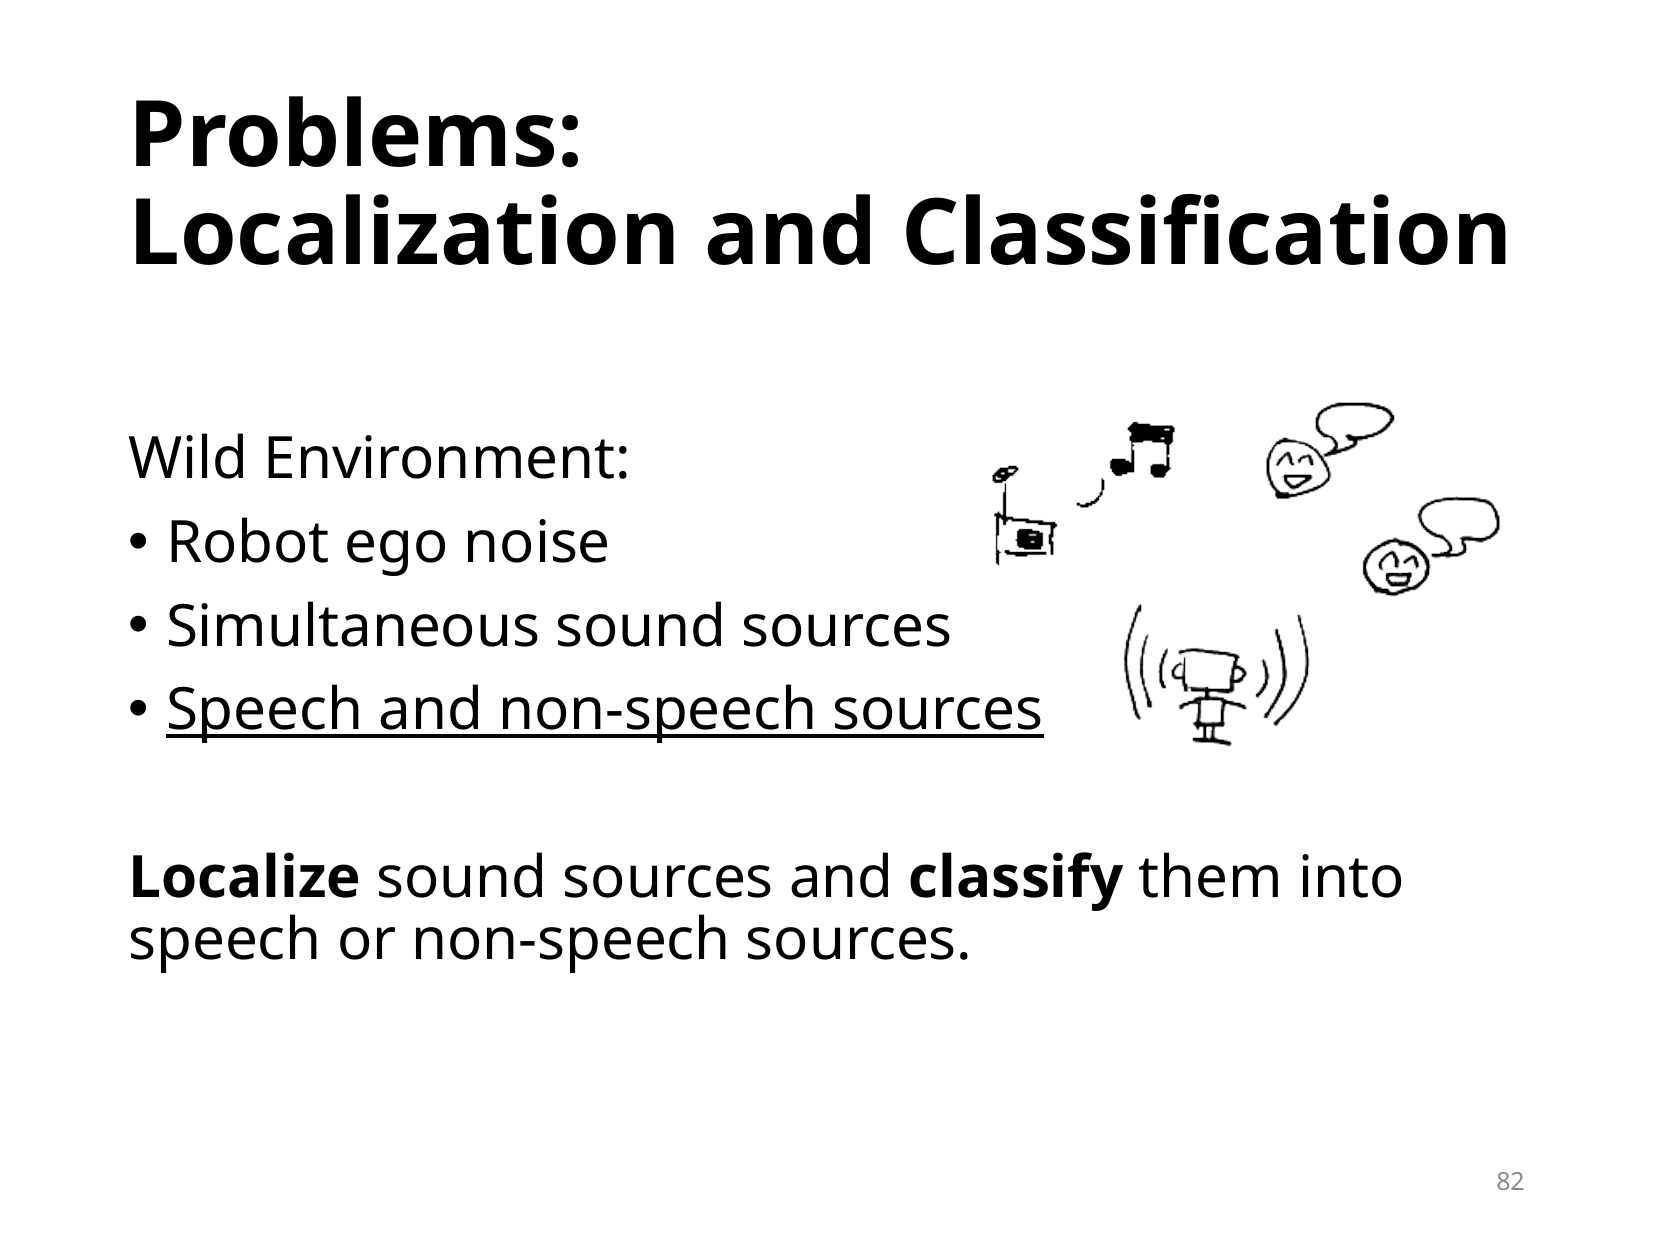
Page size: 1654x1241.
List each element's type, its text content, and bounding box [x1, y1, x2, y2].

slide_number [1167, 1149, 1540, 1216]
picture [954, 366, 1523, 773]
list Wild Environment: Robot ego noise Simultaneous sound sources Speech and non-speech sources Localize sound sources and classify them into speech or non-speech sources. [113, 330, 1540, 1117]
title Problems: Localization and Classification [113, 65, 1540, 306]
